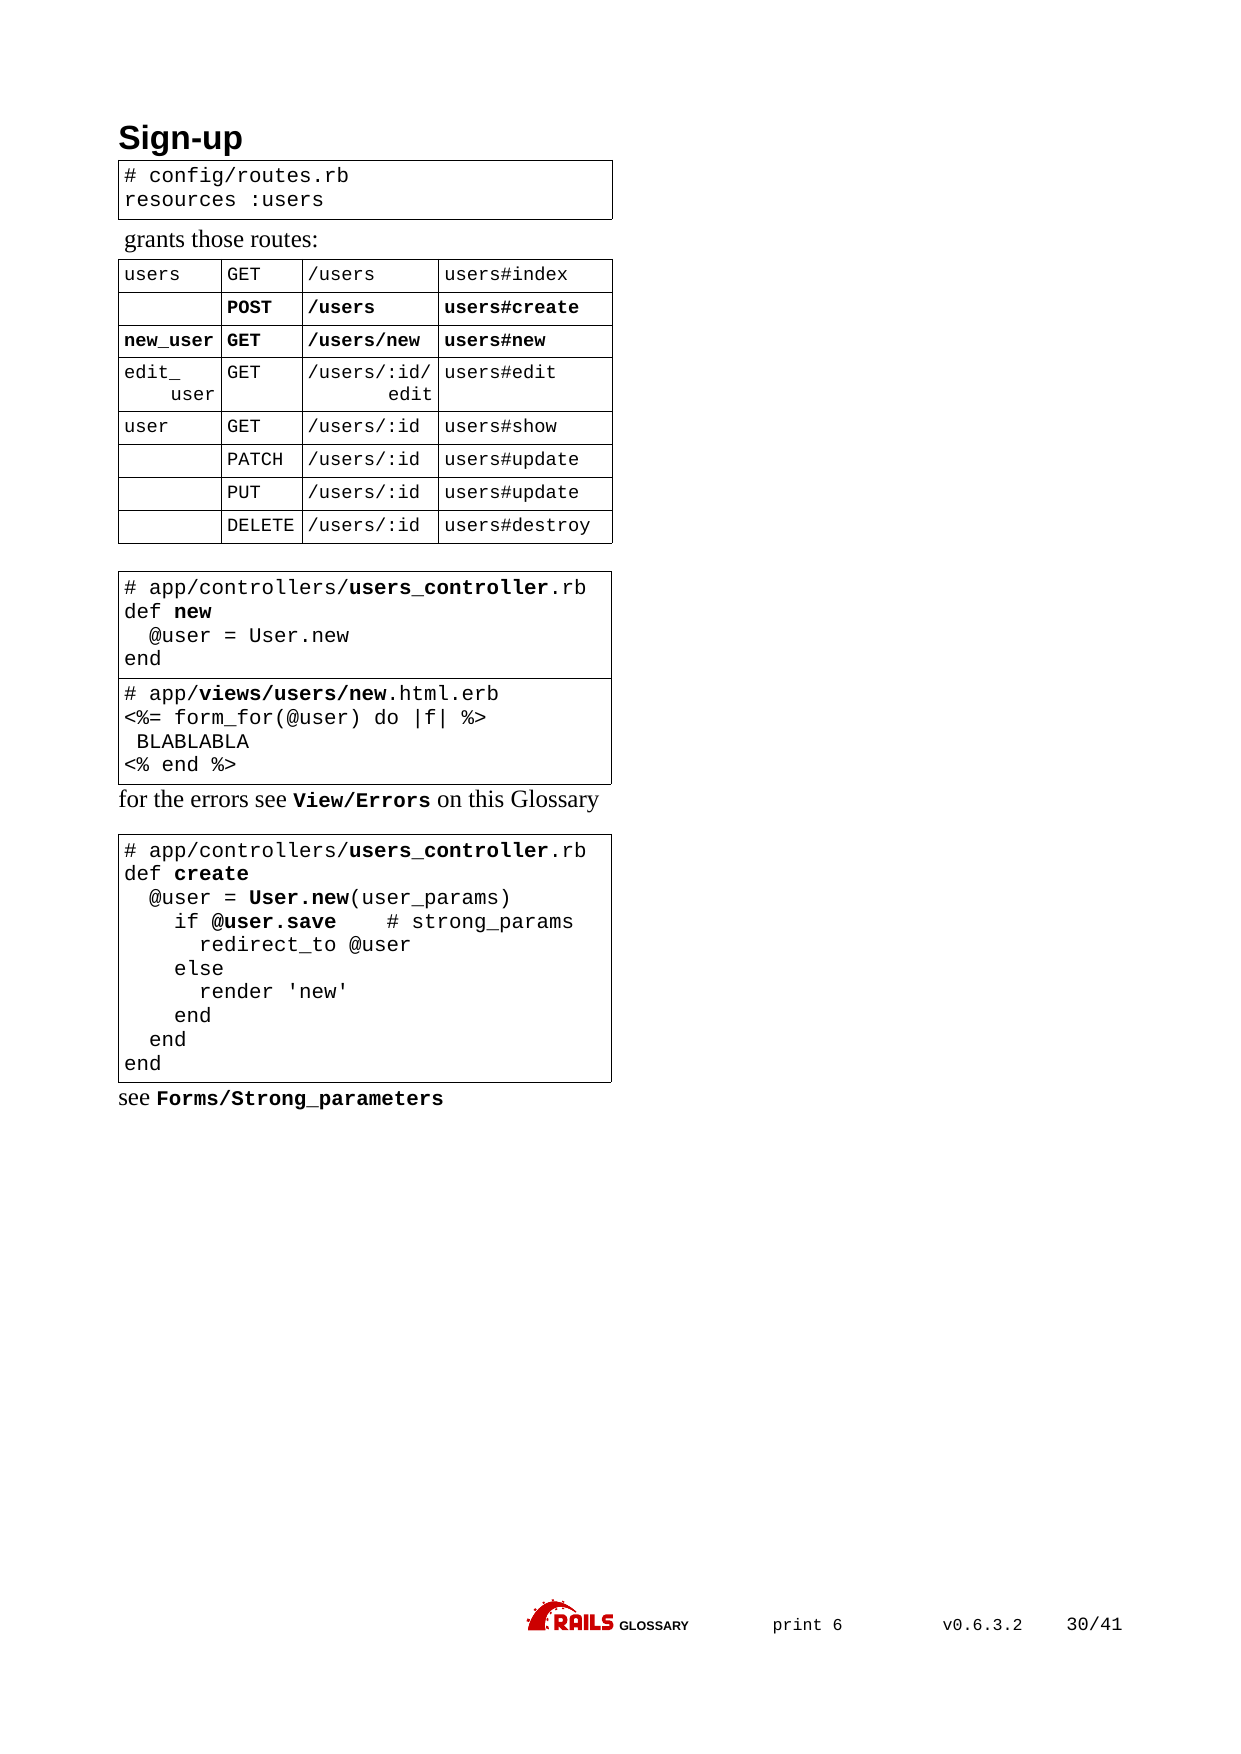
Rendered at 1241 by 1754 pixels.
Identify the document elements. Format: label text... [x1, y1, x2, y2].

table_cell /users/:id/ edit [303, 358, 438, 411]
table_cell /users/:id [303, 511, 438, 543]
table_cell PUT [222, 478, 302, 510]
text see Forms/Strong_parameters [118, 1083, 611, 1112]
table_cell user [119, 412, 221, 444]
table_cell /users/:id [303, 478, 438, 510]
table_cell users [119, 260, 221, 292]
table_cell users#update [439, 445, 612, 477]
table_cell [119, 511, 221, 543]
table_cell POST [222, 293, 302, 324]
table_cell /users/:id [303, 445, 438, 477]
text for the errors see View/Errors on this Glossary [118, 785, 611, 813]
table_cell /users/:id [303, 412, 438, 444]
table_cell users#update [439, 478, 612, 510]
table_cell new_user [119, 326, 221, 357]
table_cell users#index [439, 260, 612, 292]
table_cell /users/new [303, 326, 438, 357]
table_cell users#edit [439, 358, 612, 411]
table_header # config/routes.rb resources :users [119, 161, 612, 218]
table_header # app/controllers/users_controller.rb def create @user = User.new(user_params) if @user.save # strong_params redirect_to @user else render 'new' end end end [119, 835, 611, 1082]
table_cell users#destroy [439, 511, 612, 543]
table_cell /users [303, 293, 438, 324]
table_cell GET [222, 358, 302, 411]
table_cell users#new [439, 326, 612, 357]
table_cell [119, 293, 221, 324]
table_header # app/controllers/users_controller.rb def new @user = User.new end [119, 572, 611, 678]
table_cell # app/views/users/new.html.erb <%= form_for(@user) do |f| %> BLABLABLA <% end %> [119, 679, 611, 784]
table_cell users#create [439, 293, 612, 324]
table_cell GET [222, 412, 302, 444]
table_cell PATCH [222, 445, 302, 477]
table_cell grants those routes: [118, 220, 612, 259]
table_cell /users [303, 260, 438, 292]
subtitle Sign-up [118, 118, 611, 157]
table_cell [119, 478, 221, 510]
table_cell users#show [439, 412, 612, 444]
table_cell edit_ user [119, 358, 221, 411]
table_cell GET [222, 326, 302, 357]
table_cell [119, 445, 221, 477]
table_cell DELETE [222, 511, 302, 543]
table_cell GET [222, 260, 302, 292]
